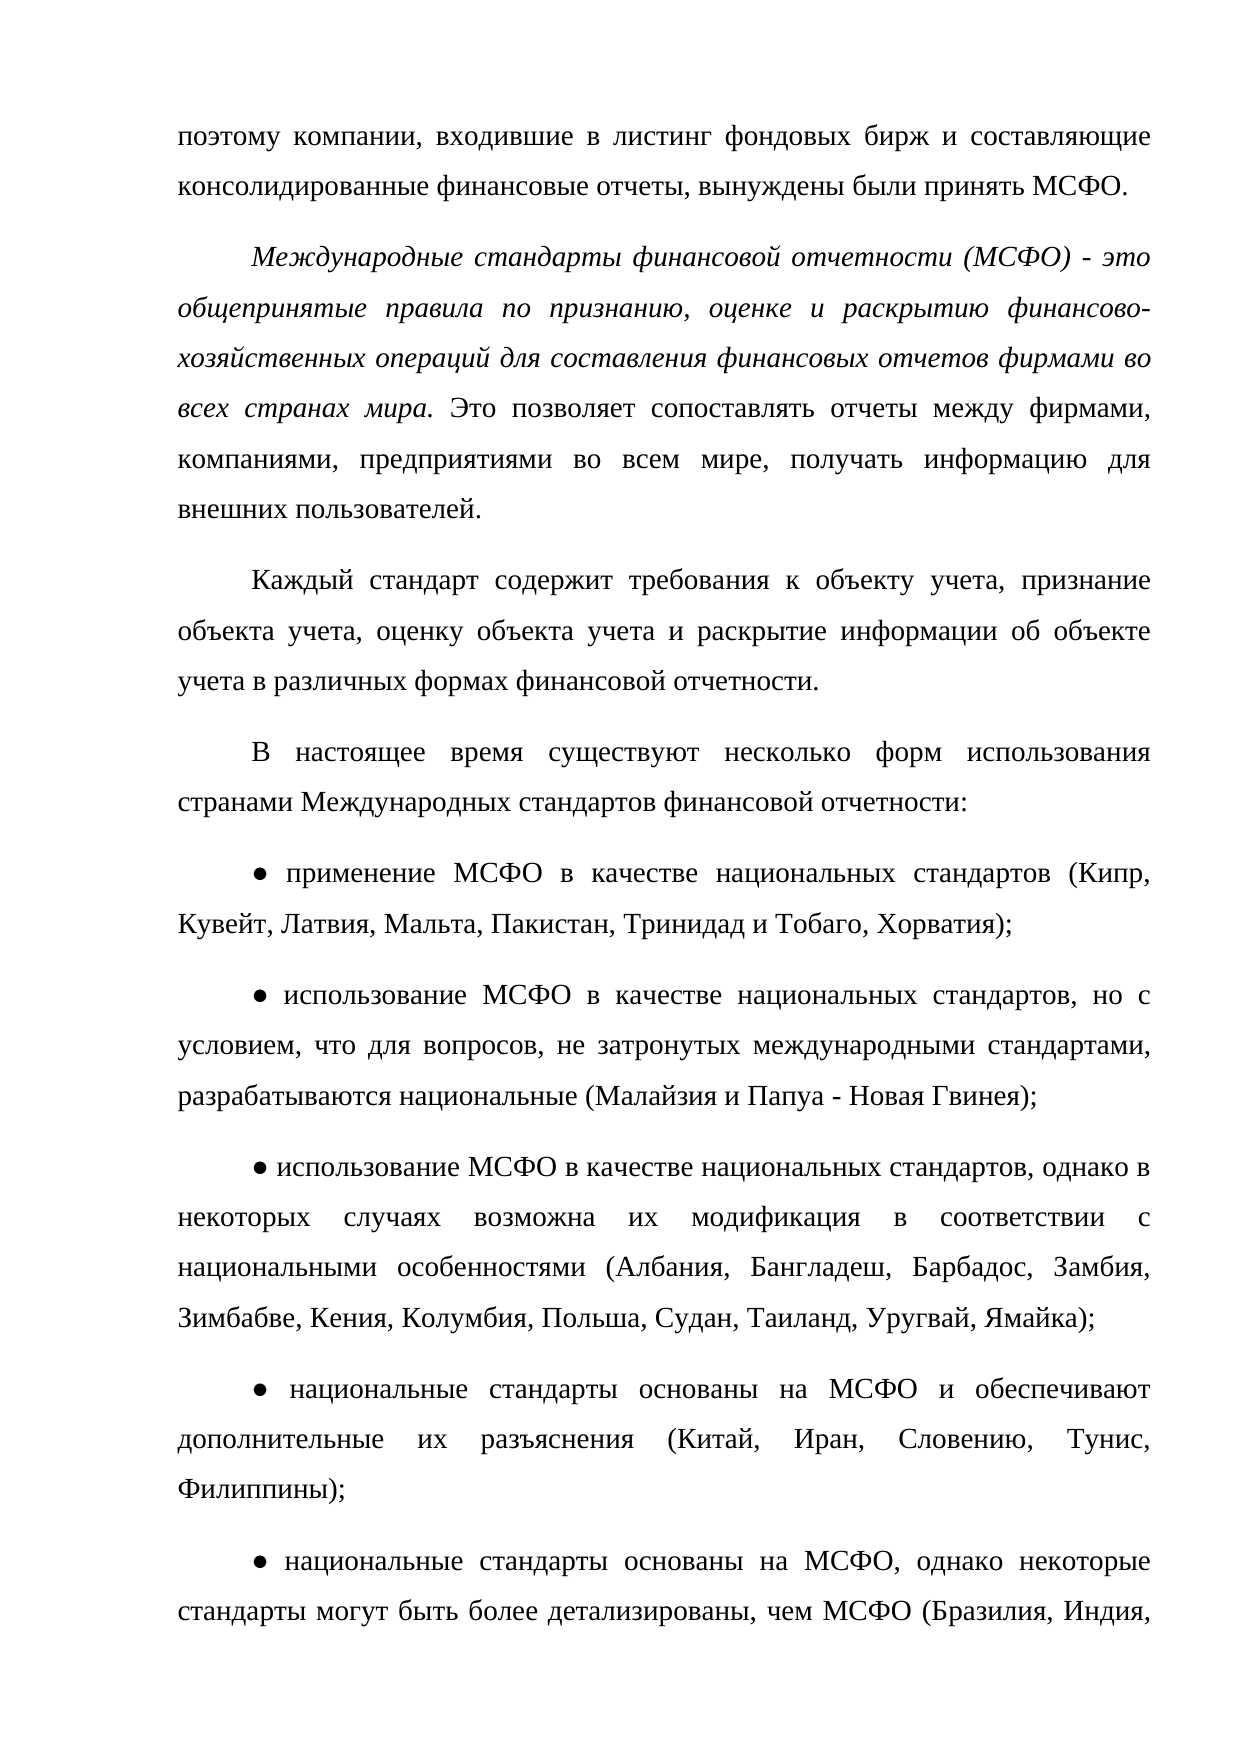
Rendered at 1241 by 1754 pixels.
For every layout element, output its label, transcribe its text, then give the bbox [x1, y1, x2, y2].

text ● национальные стандарты основаны на МСФО и обеспечивают дополнительные их разъяснения (Китай, Иран, Словению, Тунис, Филиппины); [177, 1371, 1152, 1505]
text ● использование МСФО в качестве национальных стандартов, однако в некоторых случаях возможна их модификация в соответствии с национальными особенностями (Албания, Бангладеш, Барбадос, Замбия, Зимбабве, Кения, Колумбия, Польша, Судан, Таиланд, Уругвай, Ямайка); [177, 1149, 1152, 1333]
text ● применение МСФО в качестве национальных стандартов (Кипр, Кувейт, Латвия, Мальта, Пакистан, Тринидад и Тобаго, Хорватия); [177, 856, 1152, 939]
text ● использование МСФО в качестве национальных стандартов, но с условием, что для вопросов, не затронутых международными стандартами, разрабатываются национальные (Малайзия и Папуа - Новая Гвинея); [177, 977, 1152, 1111]
text ● национальные стандарты основаны на МСФО, однако некоторые стандарты могут быть более детализированы, чем МСФО (Бразилия, Индия, [177, 1543, 1152, 1626]
text поэтому компании, входившие в листинг фондовых бирж и составляющие консолидированные финансовые отчеты, вынуждены были принять МСФО. [177, 118, 1152, 202]
text В настоящее время существуют несколько форм использования странами Международных стандартов финансовой отчетности: [177, 734, 1152, 818]
text Международные стандарты финансовой отчетности (МСФО) - это общепринятые правила по признанию, оценке и раскрытию финансово-хозяйственных операций для составления финансовых отчетов фирмами во всех странах мира. Это позволяет сопоставлять отчеты между фирмами, компаниями, предприятиями во всем мире, получать информацию для внешних пользователей. [177, 239, 1152, 525]
text Каждый стандарт содержит требования к объекту учета, признание объекта учета, оценку объекта учета и раскрытие информации об объекте учета в различных формах финансовой отчетности. [177, 562, 1152, 696]
